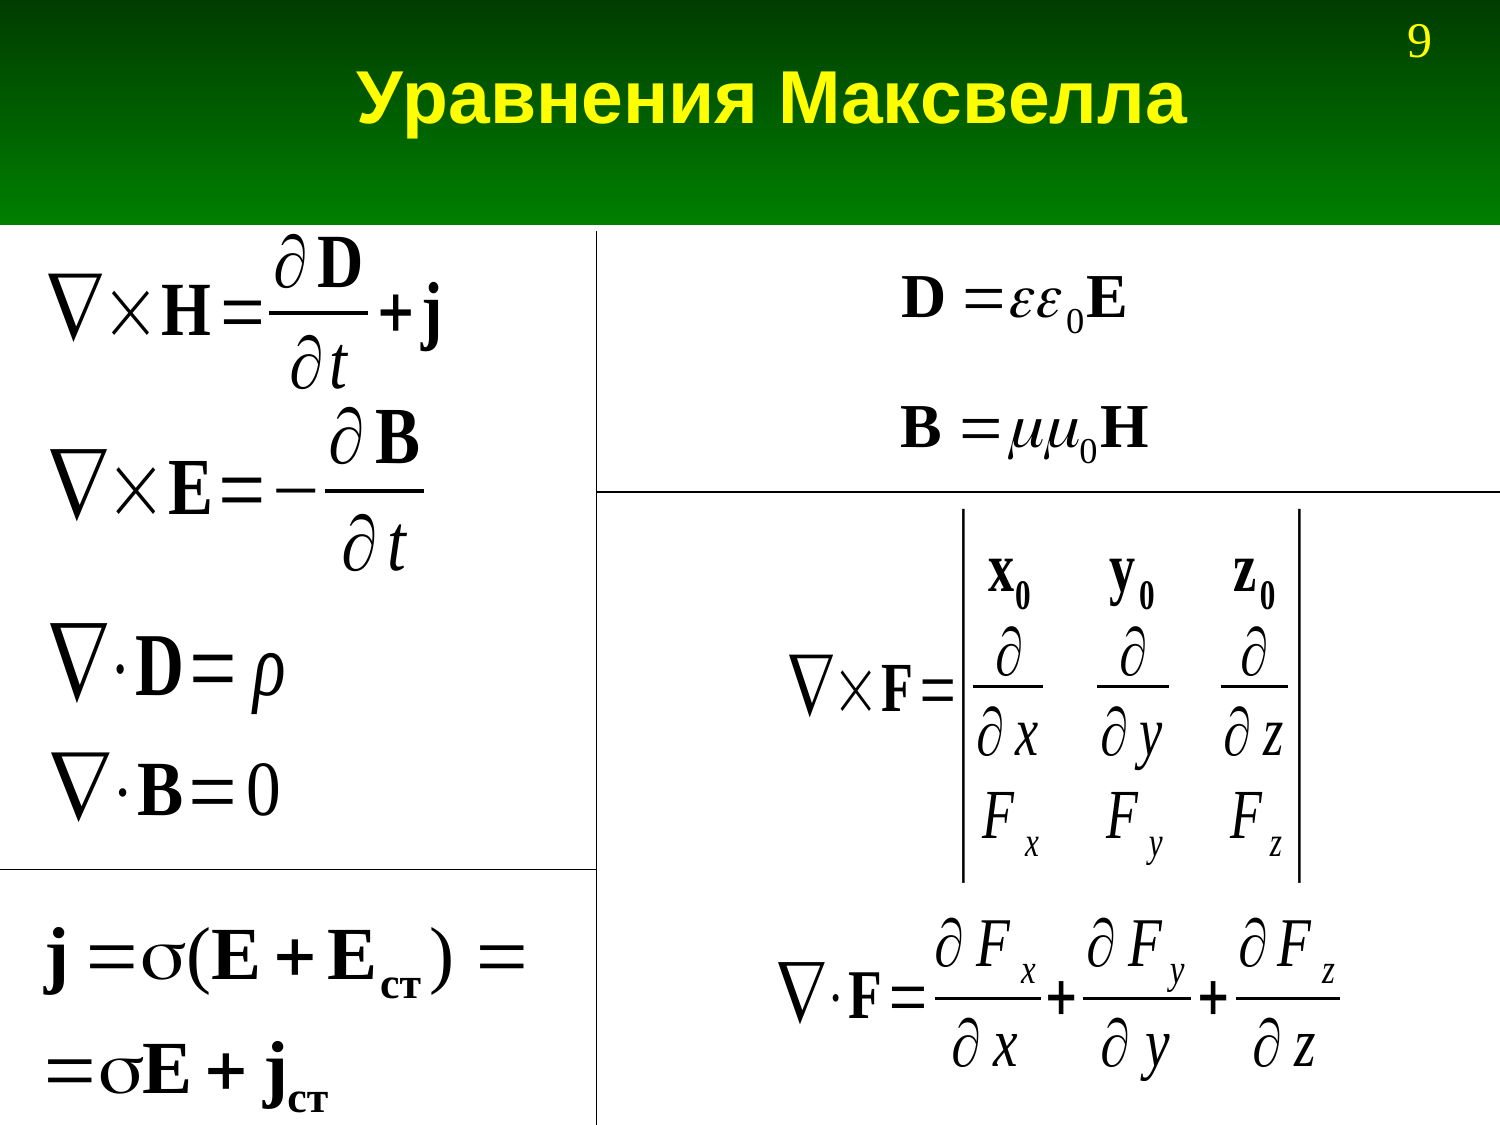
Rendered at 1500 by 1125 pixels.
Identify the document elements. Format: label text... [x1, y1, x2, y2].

chart [29, 616, 301, 717]
chart [28, 220, 459, 587]
chart [29, 904, 530, 1125]
title Уравнения Максвелла [123, 0, 1399, 188]
chart [761, 905, 1355, 1083]
chart [891, 255, 1137, 350]
chart [29, 746, 298, 835]
chart [773, 503, 1321, 884]
chart [891, 385, 1162, 480]
